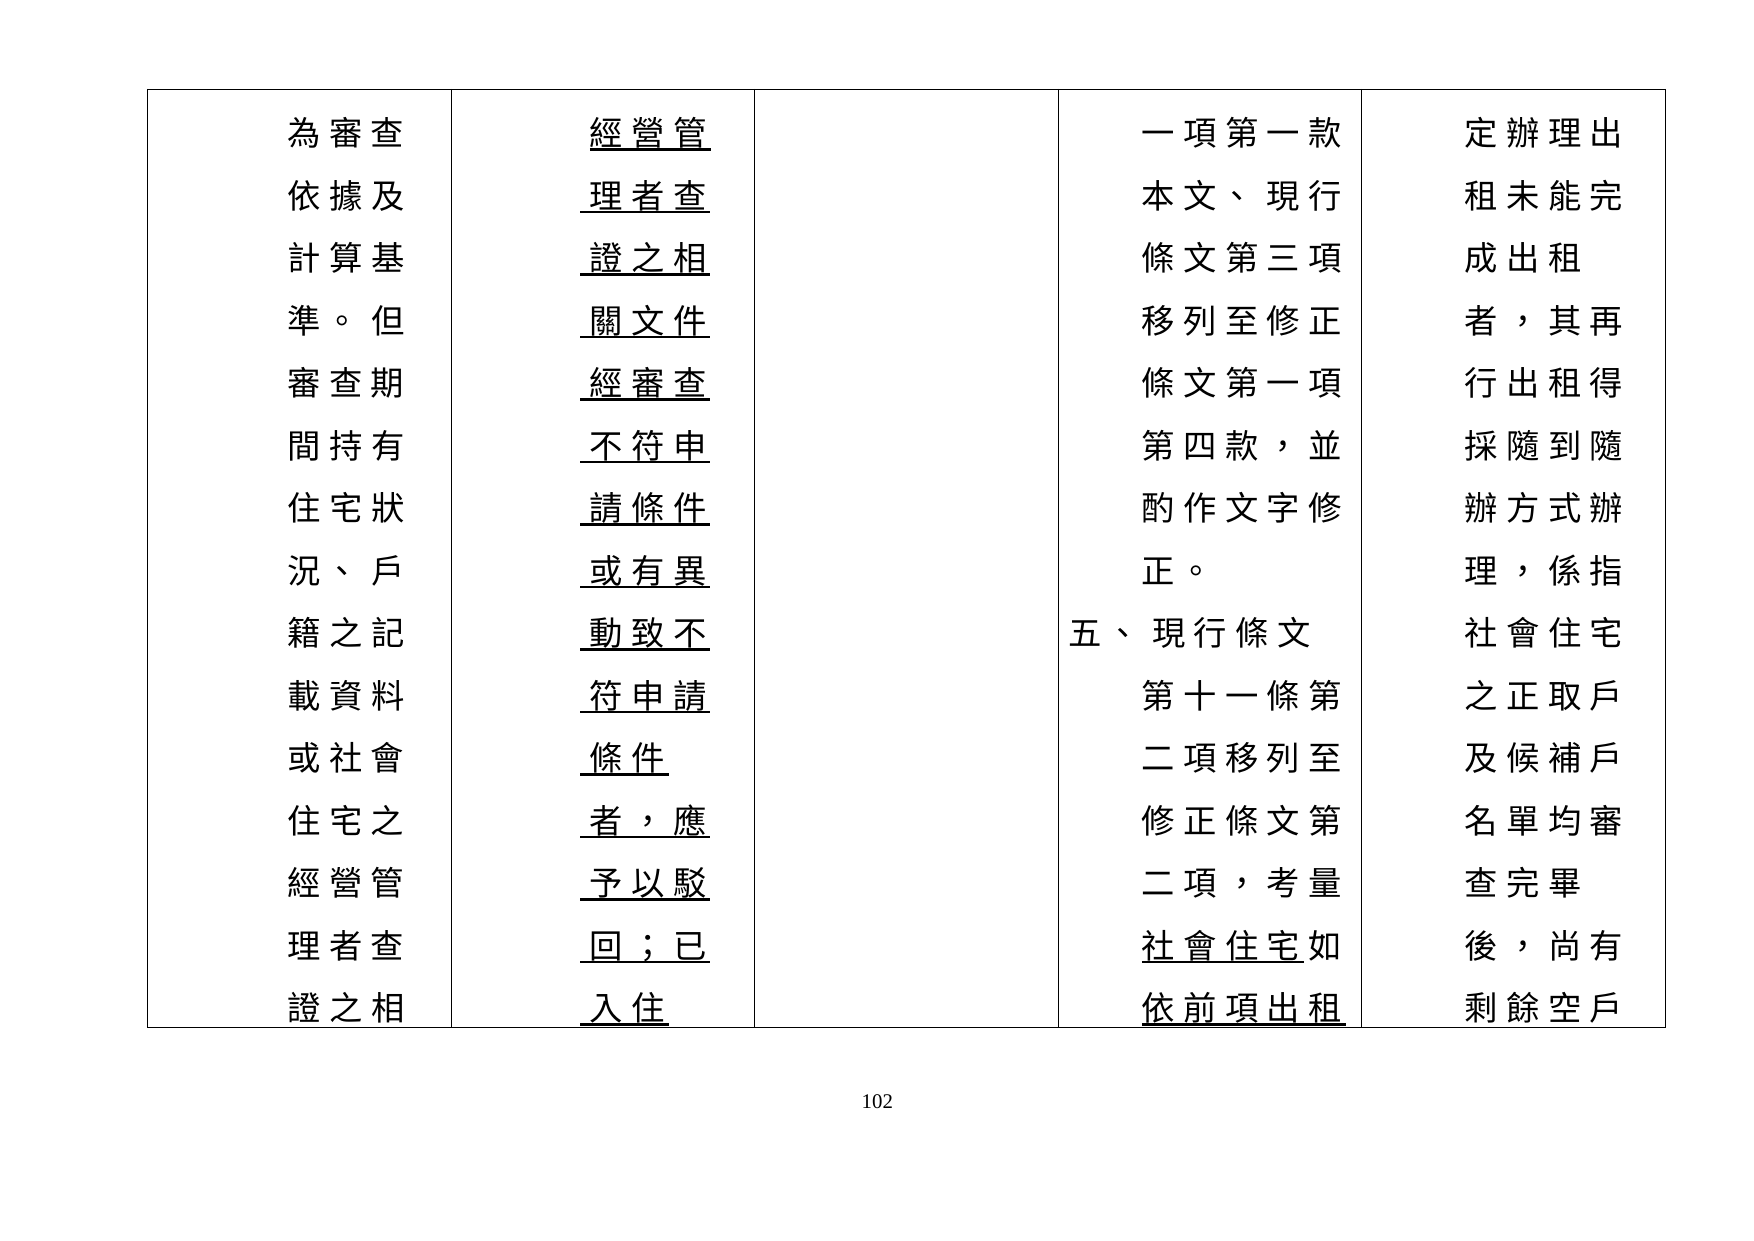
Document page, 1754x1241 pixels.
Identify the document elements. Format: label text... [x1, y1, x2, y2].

table_cell 為審查依據及計算基準。但審查期間持有住宅狀況、戶籍之記載資料或社會住宅之經營管理者查證之相 [148, 90, 451, 1027]
table_cell 定辦理出租未能完成出租者，其再行出租得採隨到隨辦方式辦理，係指社會住宅之正取戶及候補戶名單均審查完畢後，尚有剩餘空戶 [1362, 90, 1665, 1027]
table_cell [755, 90, 1058, 1027]
table_cell 經營管理者查證之相關文件經審查不符申請條件或有異動致不符申請條件者，應予以駁回；已入住 [452, 90, 754, 1027]
table_cell 一項第一款本文、現行條文第三項移列至修正條文第一項第四款，並酌作文字修正。 五、現行條文第十一條第二項移列至修正條文第二項，考量社會住宅如依前項出租 [1059, 90, 1361, 1027]
